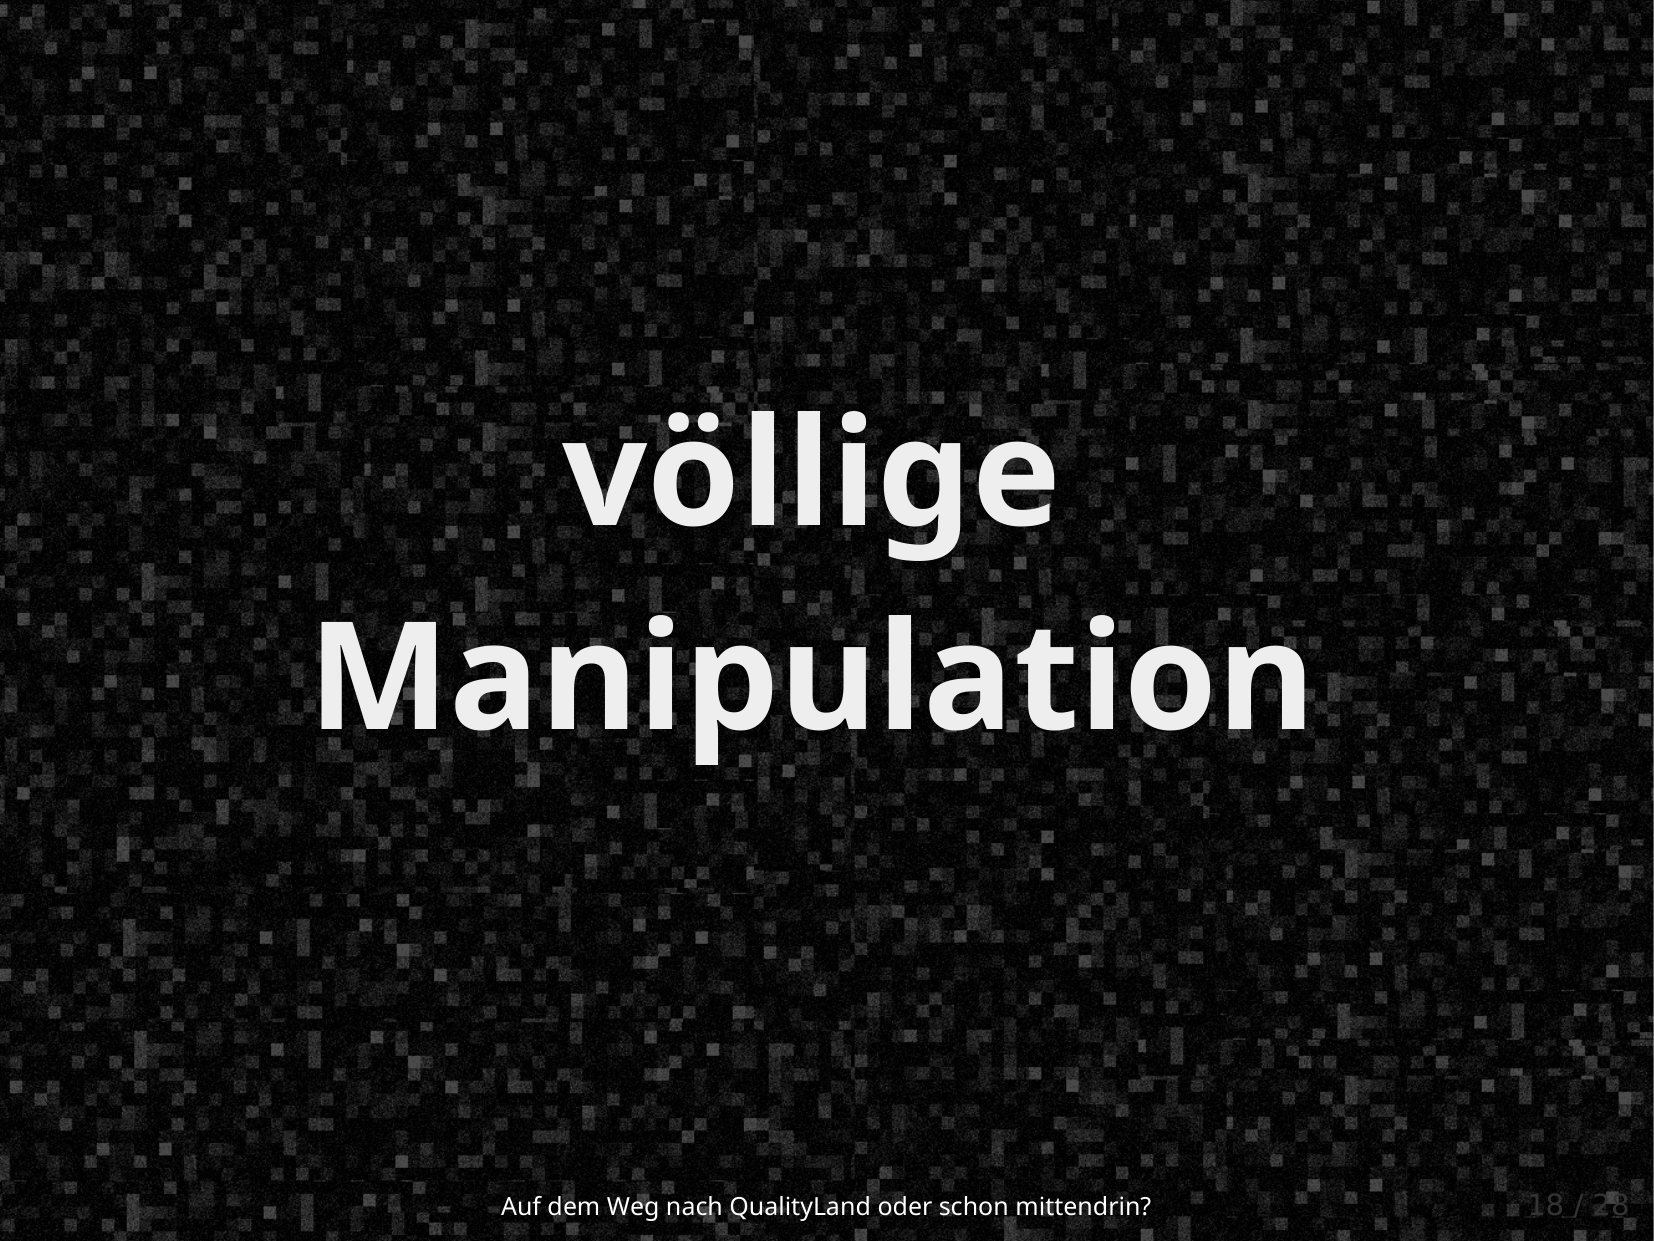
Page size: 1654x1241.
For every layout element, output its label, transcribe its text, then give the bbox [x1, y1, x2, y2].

picture [0, 0, 1654, 1241]
title völlige Manipulation [118, 372, 1506, 767]
